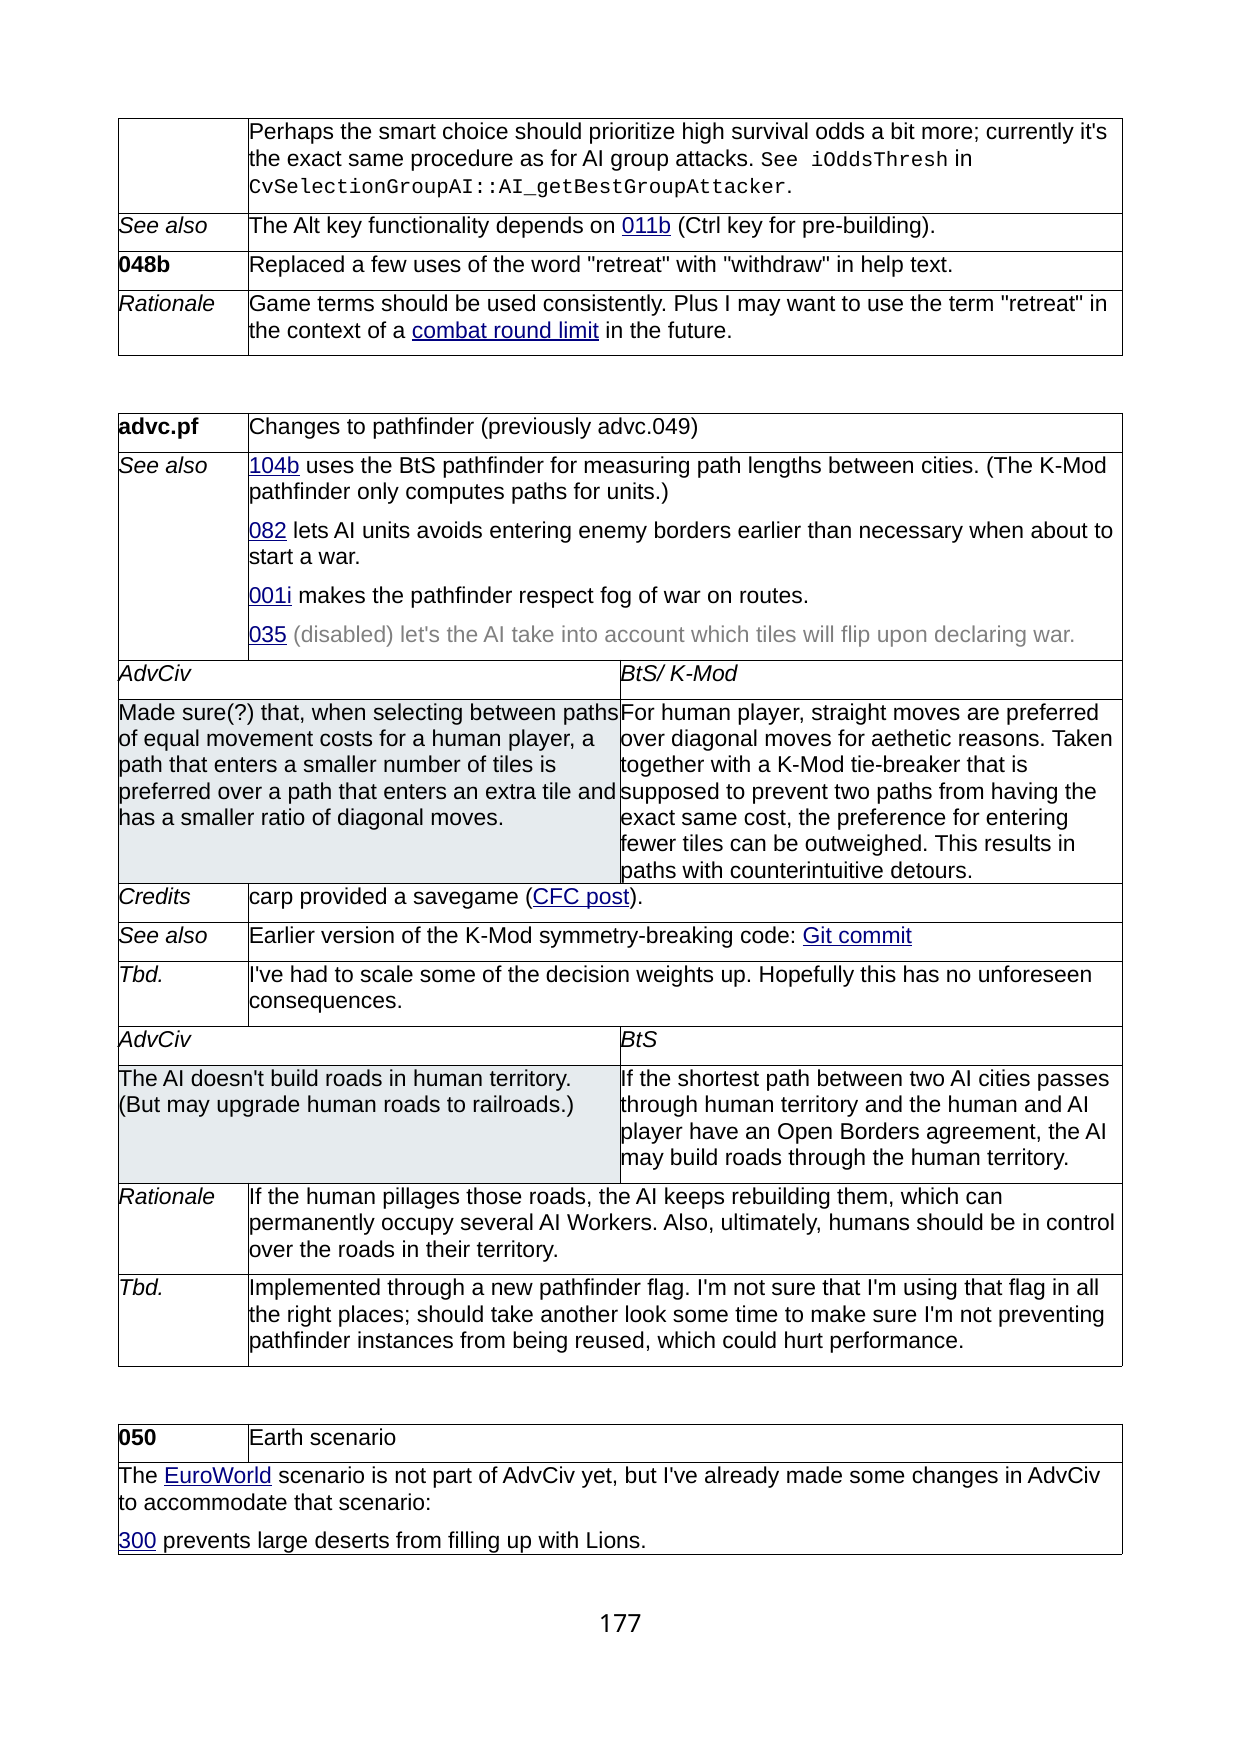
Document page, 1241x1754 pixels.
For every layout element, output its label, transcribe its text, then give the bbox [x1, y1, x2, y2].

table_cell Replaced a few uses of the word "retreat" with "withdraw" in help text. [249, 252, 1122, 290]
table_cell Implemented through a new pathfinder flag. I'm not sure that I'm using that flag in all the right places; should take another look some time to make sure I'm not preventing pathfinder instances from being reused, which could hurt performance. [249, 1275, 1122, 1366]
table_cell AdvCiv [119, 1027, 620, 1065]
table_cell If the human pillages those roads, the AI keeps rebuilding them, which can permanently occupy several AI Workers. Also, ultimately, humans should be in control over the roads in their territory. [249, 1184, 1122, 1274]
table_cell The EuroWorld scenario is not part of AdvCiv yet, but I've already made some changes in AdvCiv to accommodate that scenario: 300 prevents large deserts from filling up with Lions. [119, 1463, 1122, 1554]
table_header advc.pf [119, 414, 248, 452]
table_cell [119, 119, 248, 212]
table_cell Earlier version of the K-Mod symmetry-breaking code: Git commit [249, 923, 1122, 961]
table_cell See also [119, 923, 248, 961]
table_cell 104b uses the BtS pathfinder for measuring path lengths between cities. (The K-Mod pathfinder only computes paths for units.) 082 lets AI units avoids entering enemy borders earlier than necessary when about to start a war. 001i makes the pathfinder respect fog of war on routes. 035 (disabled) let's the AI take into account which tiles will flip upon declaring war. [249, 453, 1122, 659]
table_cell BtS [621, 1027, 1122, 1065]
table_cell The Alt key functionality depends on 011b (Ctrl key for pre-building). [249, 214, 1122, 251]
table_cell Tbd. [119, 962, 248, 1026]
table_cell Rationale [119, 291, 248, 355]
table_cell Game terms should be used consistently. Plus I may want to use the term "retreat" in the context of a combat round limit in the future. [249, 291, 1122, 355]
table_cell See also [119, 453, 248, 659]
table_cell See also [119, 214, 248, 251]
table_cell 048b [119, 252, 248, 290]
table_cell Rationale [119, 1184, 248, 1274]
table_header Changes to pathfinder (previously advc.049) [249, 414, 1122, 452]
table_header 050 [119, 1425, 248, 1462]
table_header Earth scenario [249, 1425, 1122, 1462]
table_cell If the shortest path between two AI cities passes through human territory and the human and AI player have an Open Borders agreement, the AI may build roads through the human territory. [621, 1066, 1122, 1183]
table_cell AdvCiv [119, 661, 620, 698]
table_cell Perhaps the smart choice should prioritize high survival odds a bit more; currently it's the exact same procedure as for AI group attacks. See iOddsThresh in CvSelectionGroupAI::AI_getBestGroupAttacker. [249, 119, 1122, 212]
table_cell The AI doesn't build roads in human territory. (But may upgrade human roads to railroads.) [119, 1066, 620, 1183]
table_cell Credits [119, 884, 248, 922]
table_cell BtS/ K-Mod [621, 661, 1122, 698]
table_cell carp provided a savegame (CFC post). [249, 884, 1122, 922]
table_cell Made sure(?) that, when selecting between paths of equal movement costs for a human player, a path that enters a smaller number of tiles is preferred over a path that enters an extra tile and has a smaller ratio of diagonal moves. [119, 700, 620, 883]
table_cell For human player, straight moves are preferred over diagonal moves for aethetic reasons. Taken together with a K-Mod tie-breaker that is supposed to prevent two paths from having the exact same cost, the preference for entering fewer tiles can be outweighed. This results in paths with counterintuitive detours. [621, 700, 1122, 883]
table_cell Tbd. [119, 1275, 248, 1366]
table_cell I've had to scale some of the decision weights up. Hopefully this has no unforeseen consequences. [249, 962, 1122, 1026]
